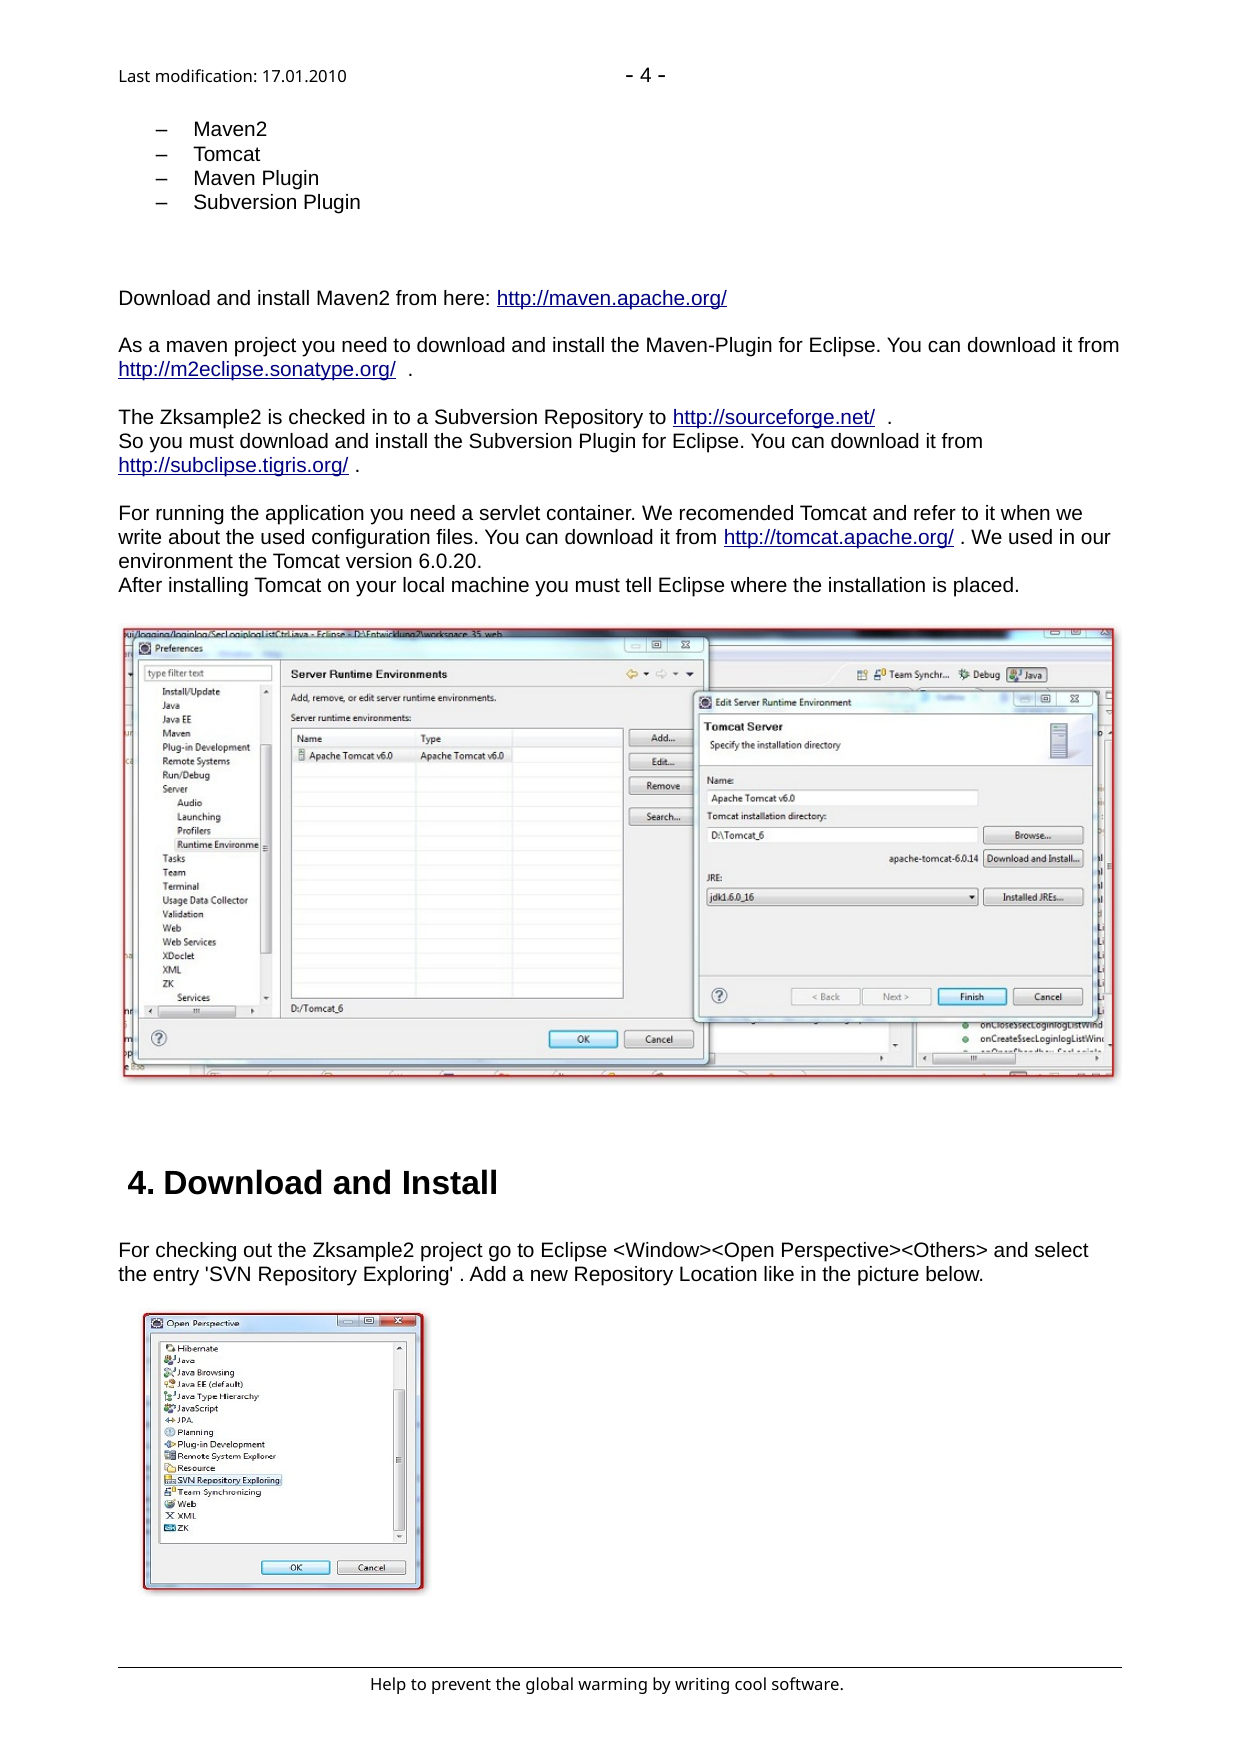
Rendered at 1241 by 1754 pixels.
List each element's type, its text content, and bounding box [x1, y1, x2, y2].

text Download and install Maven2 from here: http://maven.apache.org/ [118, 285, 1122, 309]
picture [118, 623, 1123, 1086]
text The Zksample2 is checked in to a Subversion Repository to http://sourceforge.net/ . [118, 405, 1122, 429]
text http://subclipse.tigris.org/ . [118, 453, 1122, 477]
list Tomcat [156, 141, 1122, 165]
picture [138, 1308, 433, 1597]
list Maven Plugin [156, 165, 1122, 189]
list Subversion Plugin [156, 189, 1122, 213]
text So you must download and install the Subversion Plugin for Eclipse. You can download it from [118, 429, 1122, 453]
text As a maven project you need to download and install the Maven-Plugin for Eclipse. You can download it from http://m2eclipse.sonatype.org/ . [118, 333, 1122, 381]
subtitle Download and Install [118, 1163, 1122, 1202]
list Maven2 [156, 117, 1122, 141]
text For checking out the Zksample2 project go to Eclipse <Window><Open Perspective><Others> and select the entry 'SVN Repository Exploring' . Add a new Repository Location like in the picture below. [118, 1238, 1122, 1286]
text For running the application you need a servlet container. We recomended Tomcat and refer to it when we write about the used configuration files. You can download it from http://tomcat.apache.org/ . We used in our environment the Tomcat version 6.0.20. [118, 501, 1122, 573]
text After installing Tomcat on your local machine you must tell Eclipse where the installation is placed. [118, 573, 1122, 597]
